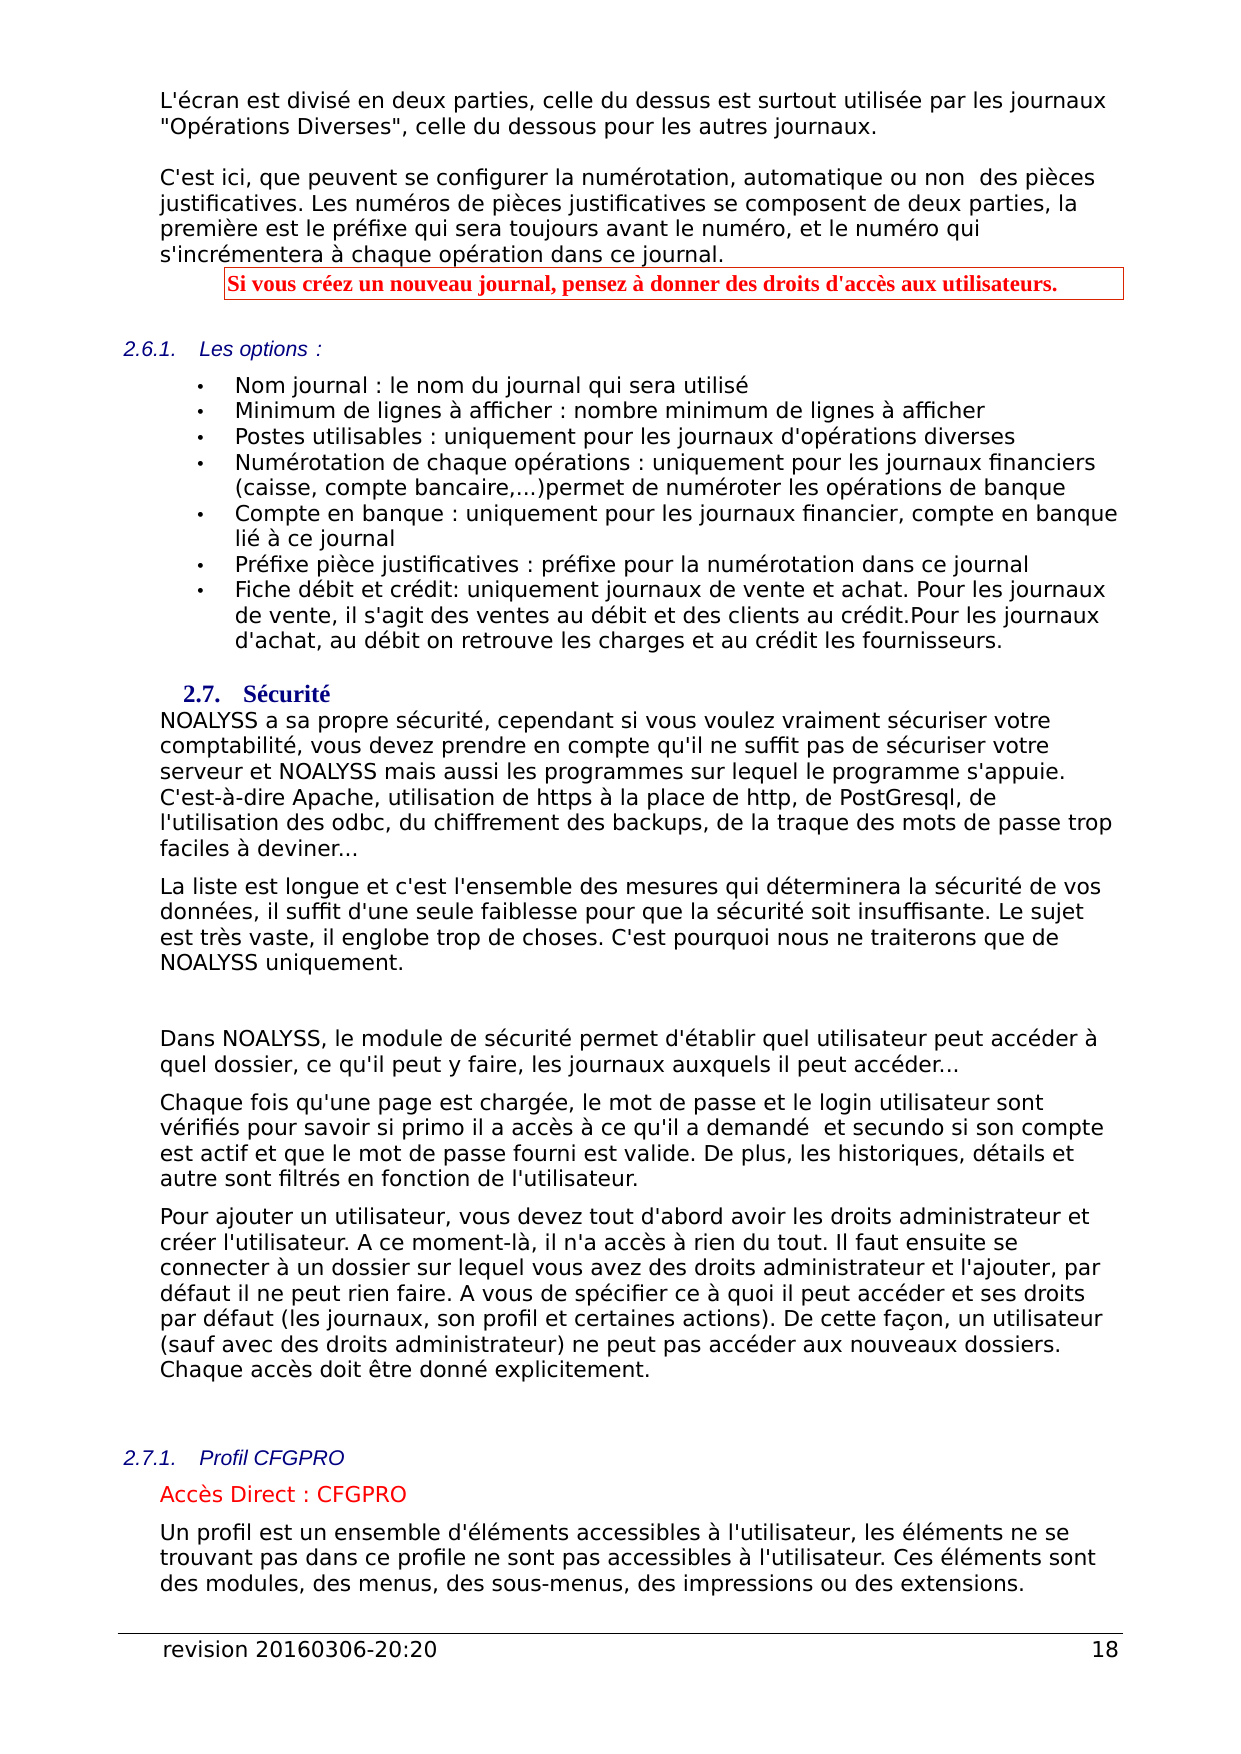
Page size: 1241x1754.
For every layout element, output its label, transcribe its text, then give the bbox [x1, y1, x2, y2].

list Minimum de lignes à afficher : nombre minimum de lignes à afficher [197, 399, 1123, 424]
text Chaque fois qu'une page est chargée, le mot de passe et le login utilisateur sont vérifiés pour savoir si primo il a accès à ce qu'il a demandé et secundo si son compte est actif et que le mot de passe fourni est valide. De plus, les historiques, détails et autre sont filtrés en fonction de l'utilisateur. [159, 1090, 1123, 1192]
text C'est ici, que peuvent se configurer la numérotation, automatique ou non des pièces justificatives. Les numéros de pièces justificatives se composent de deux parties, la première est le préfixe qui sera toujours avant le numéro, et le numéro qui s'incrémentera à chaque opération dans ce journal. [159, 165, 1123, 267]
text Dans NOALYSS, le module de sécurité permet d'établir quel utilisateur peut accéder à quel dossier, ce qu'il peut y faire, les journaux auxquels il peut accéder... [159, 1026, 1123, 1077]
subtitle Les options : [117, 337, 1123, 361]
text L'écran est divisé en deux parties, celle du dessus est surtout utilisée par les journaux "Opérations Diverses", celle du dessous pour les autres journaux. [159, 88, 1123, 139]
text La liste est longue et c'est l'ensemble des mesures qui déterminera la sécurité de vos données, il suffit d'une seule faiblesse pour que la sécurité soit insuffisante. Le sujet est très vaste, il englobe trop de choses. C'est pourquoi nous ne traiterons que de NOALYSS uniquement. [159, 874, 1123, 976]
subtitle Sécurité [177, 679, 1123, 708]
subtitle Profil CFGPRO [117, 1445, 1123, 1470]
list Postes utilisables : uniquement pour les journaux d'opérations diverses [197, 424, 1123, 450]
list Nom journal : le nom du journal qui sera utilisé [197, 373, 1123, 399]
list Compte en banque : uniquement pour les journaux financier, compte en banque lié à ce journal [197, 501, 1123, 552]
list Préfixe pièce justificatives : préfixe pour la numérotation dans ce journal [197, 552, 1123, 577]
text Si vous créez un nouveau journal, pensez à donner des droits d'accès aux utilisateurs. [225, 268, 1123, 299]
text NOALYSS a sa propre sécurité, cependant si vous voulez vraiment sécuriser votre comptabilité, vous devez prendre en compte qu'il ne suffit pas de sécuriser votre serveur et NOALYSS mais aussi les programmes sur lequel le programme s'appuie. C'est-à-dire Apache, utilisation de https à la place de http, de PostGresql, de l'utilisation des odbc, du chiffrement des backups, de la traque des mots de passe trop faciles à deviner... [159, 708, 1123, 861]
text Accès Direct : CFGPRO [159, 1482, 1123, 1507]
text Pour ajouter un utilisateur, vous devez tout d'abord avoir les droits administrateur et créer l'utilisateur. A ce moment-là, il n'a accès à rien du tout. Il faut ensuite se connecter à un dossier sur lequel vous avez des droits administrateur et l'ajouter, par défaut il ne peut rien faire. A vous de spécifier ce à quoi il peut accéder et ses droits par défaut (les journaux, son profil et certaines actions). De cette façon, un utilisateur (sauf avec des droits administrateur) ne peut pas accéder aux nouveaux dossiers. Chaque accès doit être donné explicitement. [159, 1204, 1123, 1383]
text Un profil est un ensemble d'éléments accessibles à l'utilisateur, les éléments ne se trouvant pas dans ce profile ne sont pas accessibles à l'utilisateur. Ces éléments sont des modules, des menus, des sous-menus, des impressions ou des extensions. [159, 1520, 1123, 1596]
list Numérotation de chaque opérations : uniquement pour les journaux financiers (caisse, compte bancaire,...)permet de numéroter les opérations de banque [197, 450, 1123, 501]
list Fiche débit et crédit: uniquement journaux de vente et achat. Pour les journaux de vente, il s'agit des ventes au débit et des clients au crédit.Pour les journaux d'achat, au débit on retrouve les charges et au crédit les fournisseurs. [197, 577, 1123, 654]
